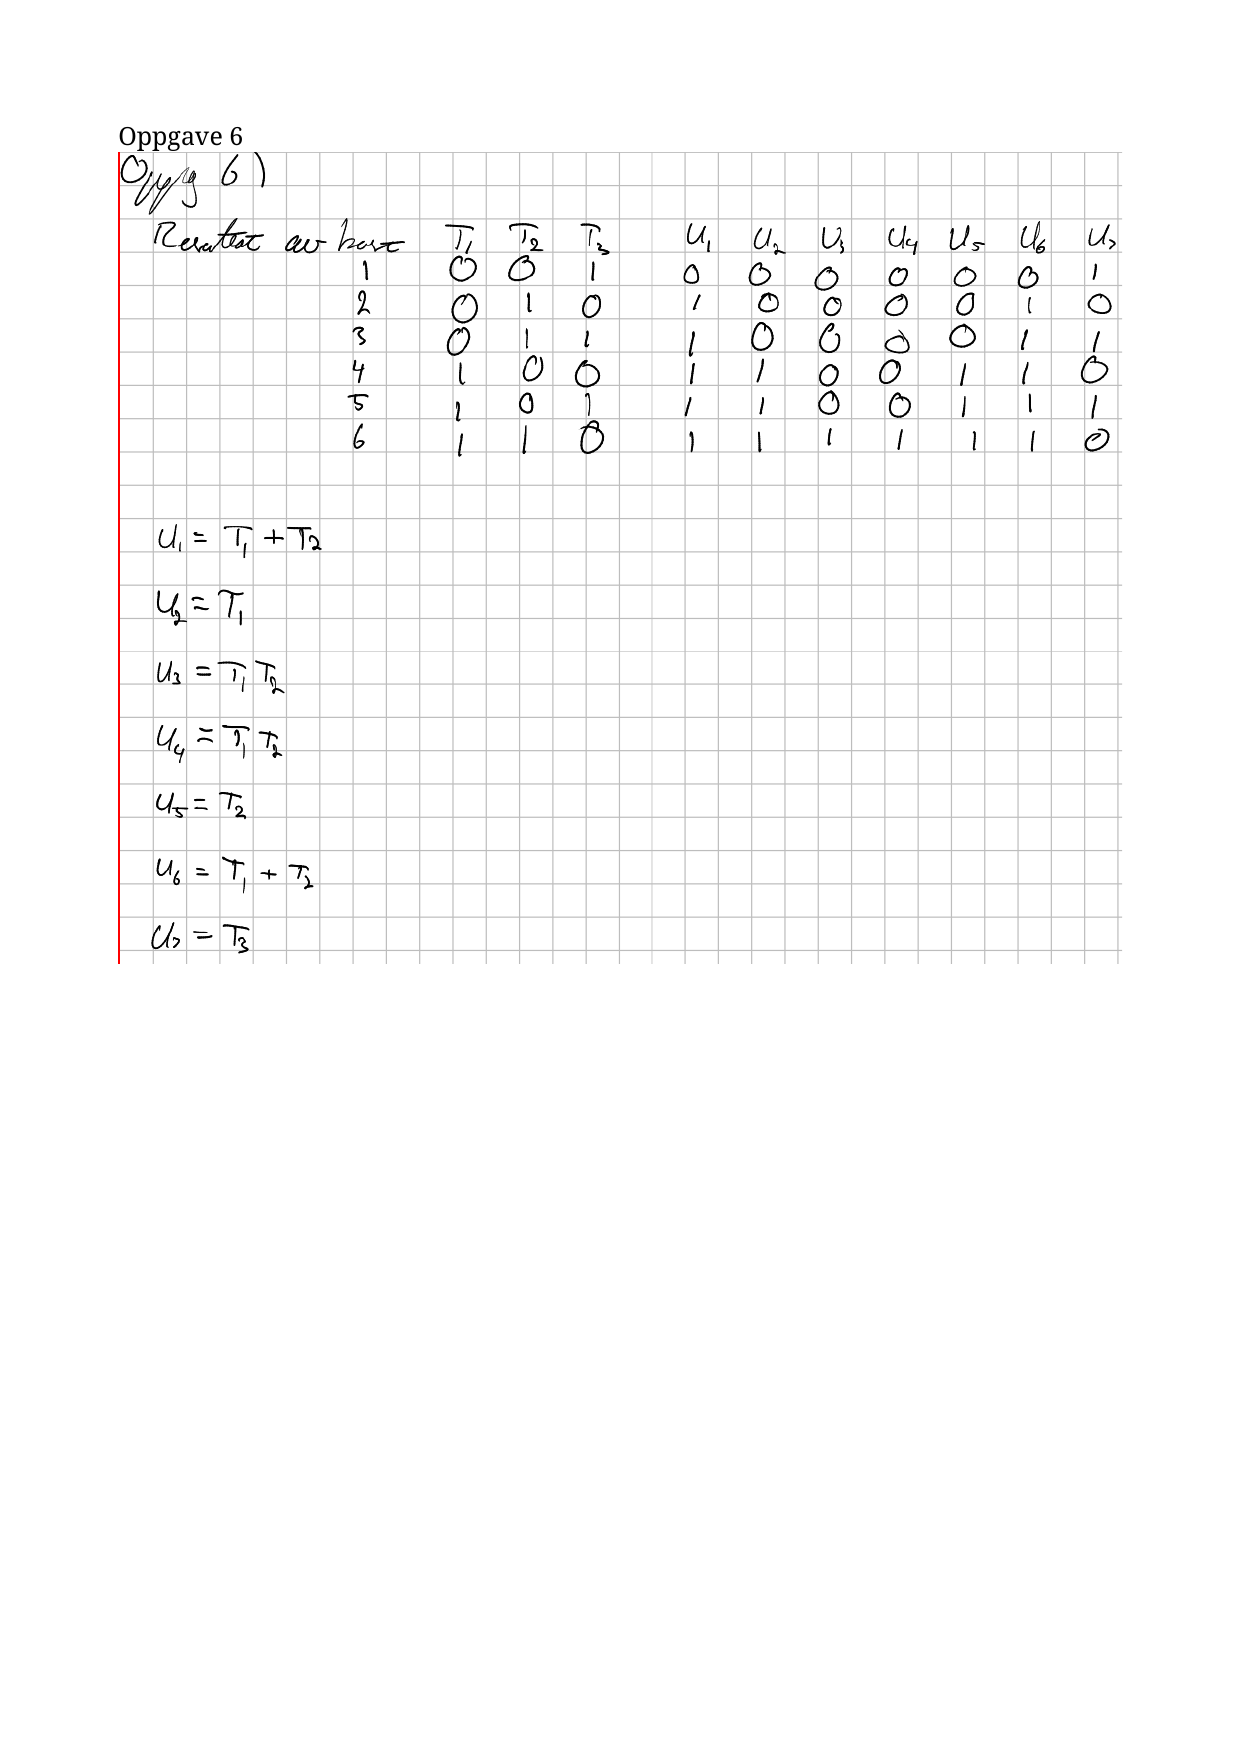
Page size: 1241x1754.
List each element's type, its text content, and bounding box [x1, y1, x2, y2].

picture [118, 152, 1123, 964]
text Oppgave 6 [118, 118, 1122, 152]
